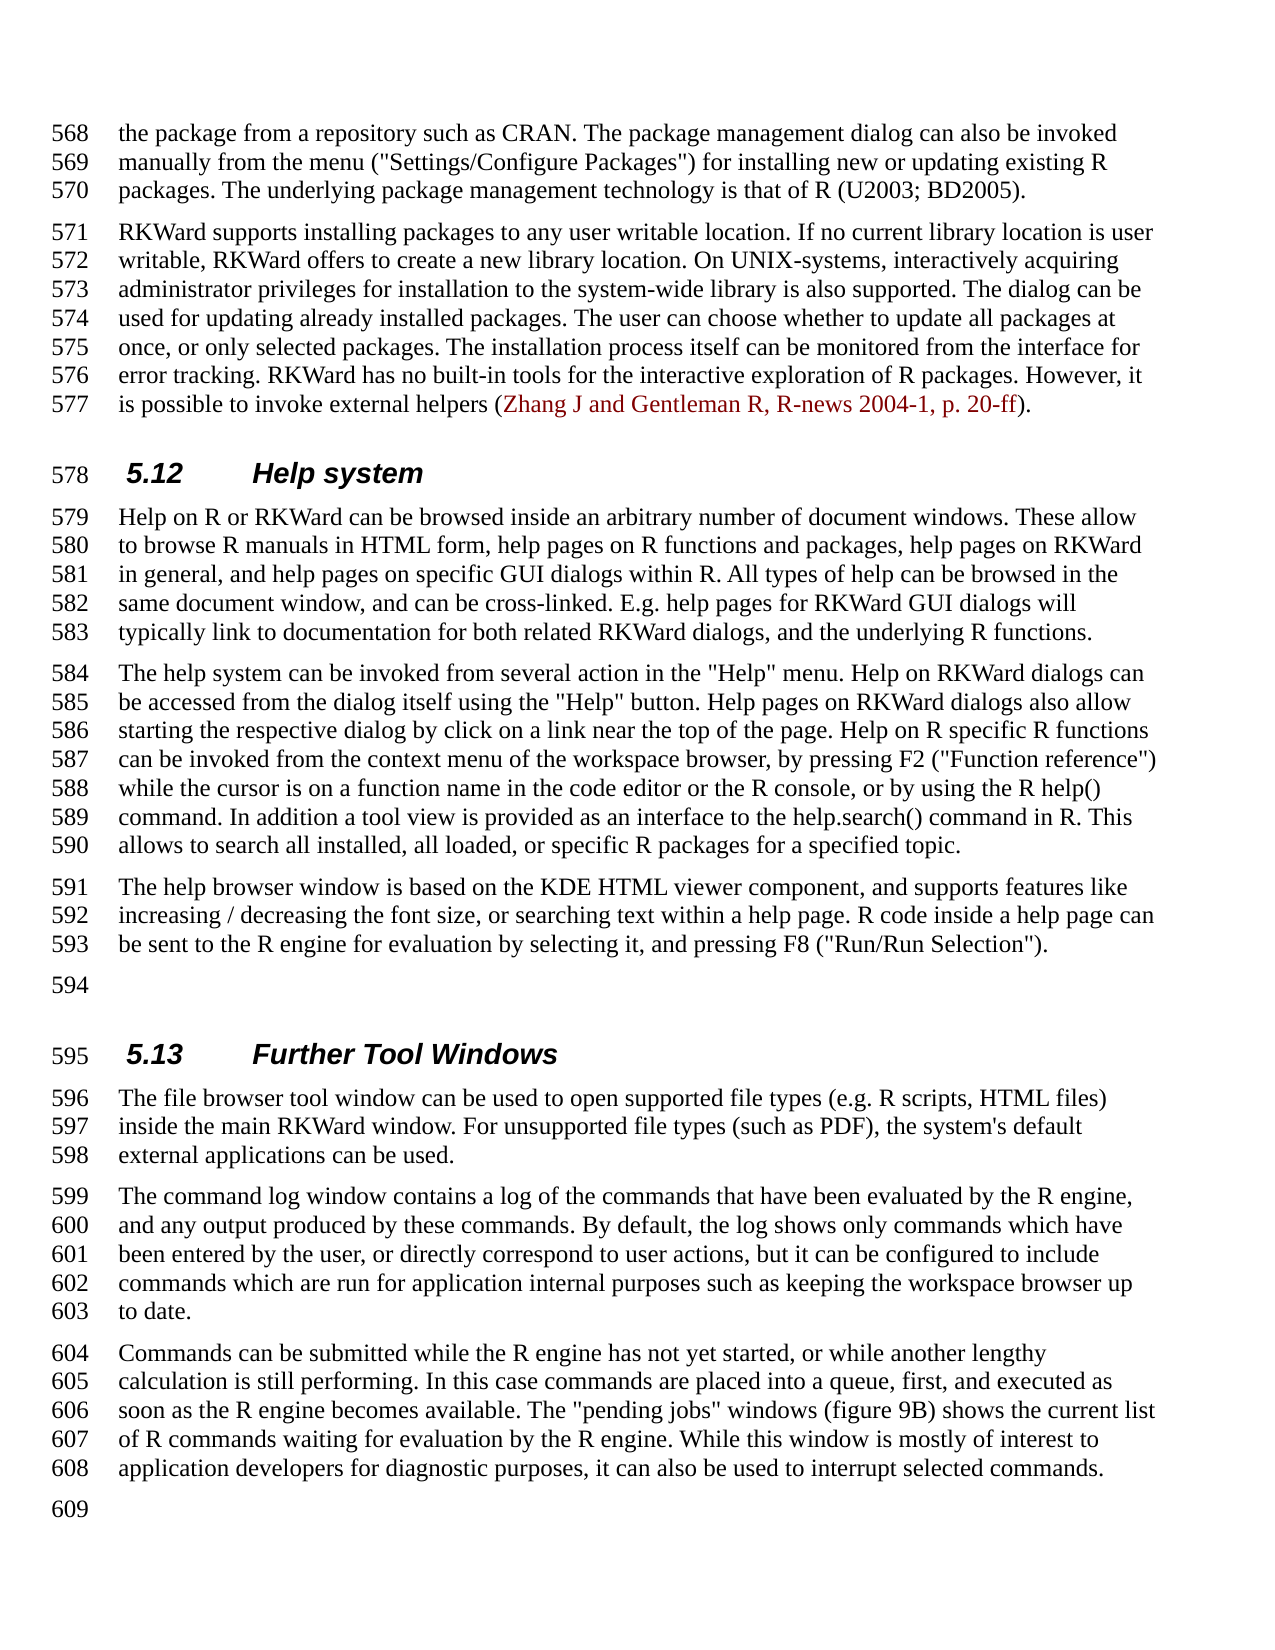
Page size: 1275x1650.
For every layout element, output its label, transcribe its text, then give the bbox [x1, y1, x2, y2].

text the package from a repository such as CRAN. The package management dialog can also be invoked manually from the menu ("Settings/Configure Packages") for installing new or updating existing R packages. The underlying package management technology is that of R (U2003; BD2005). [118, 118, 1157, 204]
text RKWard supports installing packages to any user writable location. If no current library location is user writable, RKWard offers to create a new library location. On UNIX-systems, interactively acquiring administrator privileges for installation to the system-wide library is also supported. The dialog can be used for updating already installed packages. The user can choose whether to update all packages at once, or only selected packages. The installation process itself can be monitored from the interface for error tracking. RKWard has no built-in tools for the interactive exploration of R packages. However, it is possible to invoke external helpers (Zhang J and Gentleman R, R-news 2004-1, p. 20-ff). [118, 217, 1157, 418]
subtitle Further Tool Windows [118, 1037, 1157, 1070]
text The command log window contains a log of the commands that have been evaluated by the R engine, and any output produced by these commands. By default, the log shows only commands which have been entered by the user, or directly correspond to user actions, but it can be configured to include commands which are run for application internal purposes such as keeping the workspace browser up to date. [118, 1181, 1157, 1325]
subtitle Help system [118, 456, 1157, 489]
text The help system can be invoked from several action in the "Help" menu. Help on RKWard dialogs can be accessed from the dialog itself using the "Help" button. Help pages on RKWard dialogs also allow starting the respective dialog by click on a link near the top of the page. Help on R specific R functions can be invoked from the context menu of the workspace browser, by pressing F2 ("Function reference") while the cursor is on a function name in the code editor or the R console, or by using the R help() command. In addition a tool view is provided as an interface to the help.search() command in R. This allows to search all installed, all loaded, or specific R packages for a specified topic. [118, 658, 1157, 859]
text The file browser tool window can be used to open supported file types (e.g. R scripts, HTML files) inside the main RKWard window. For unsupported file types (such as PDF), the system's default external applications can be used. [118, 1083, 1157, 1169]
text Help on R or RKWard can be browsed inside an arbitrary number of document windows. These allow to browse R manuals in HTML form, help pages on R functions and packages, help pages on RKWard in general, and help pages on specific GUI dialogs within R. All types of help can be browsed in the same document window, and can be cross-linked. E.g. help pages for RKWard GUI dialogs will typically link to documentation for both related RKWard dialogs, and the underlying R functions. [118, 502, 1157, 645]
text Commands can be submitted while the R engine has not yet started, or while another lengthy calculation is still performing. In this case commands are placed into a queue, first, and executed as soon as the R engine becomes available. The "pending jobs" windows (figure 9B) shows the current list of R commands waiting for evaluation by the R engine. While this window is mostly of interest to application developers for diagnostic purposes, it can also be used to interrupt selected commands. [118, 1338, 1157, 1481]
text The help browser window is based on the KDE HTML viewer component, and supports features like increasing / decreasing the font size, or searching text within a help page. R code inside a help page can be sent to the R engine for evaluation by selecting it, and pressing F8 ("Run/Run Selection"). [118, 872, 1157, 958]
